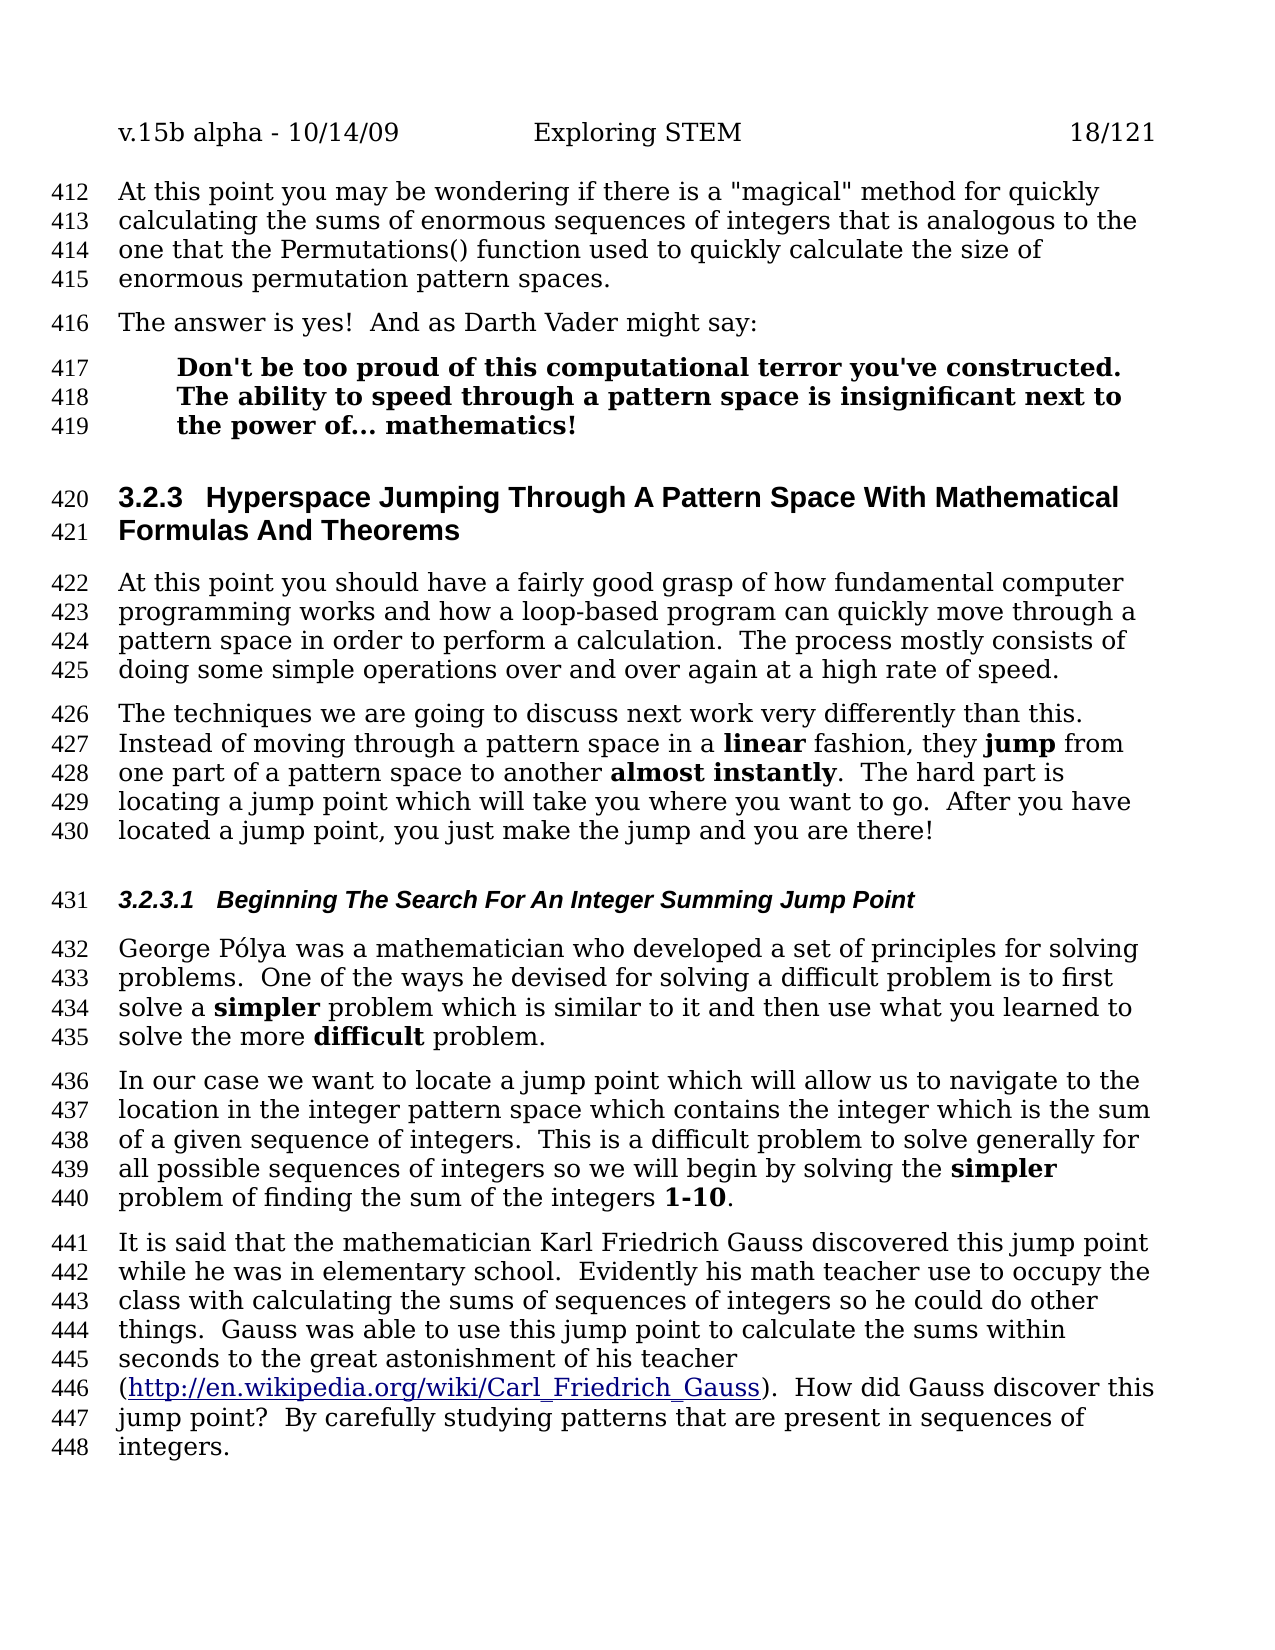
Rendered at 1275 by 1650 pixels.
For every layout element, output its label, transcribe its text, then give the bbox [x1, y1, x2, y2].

text In our case we want to locate a jump point which will allow us to navigate to the location in the integer pattern space which contains the integer which is the sum of a given sequence of integers. This is a difficult problem to solve generally for all possible sequences of integers so we will begin by solving the simpler problem of finding the sum of the integers 1-10. [118, 1067, 1157, 1213]
subtitle Beginning The Search For An Integer Summing Jump Point [118, 885, 1157, 913]
text It is said that the mathematician Karl Friedrich Gauss discovered this jump point while he was in elementary school. Evidently his math teacher use to occupy the class with calculating the sums of sequences of integers so he could do other things. Gauss was able to use this jump point to calculate the sums within seconds to the great astonishment of his teacher (http://en.wikipedia.org/wiki/Carl_Friedrich_Gauss). How did Gauss discover this jump point? By carefully studying patterns that are present in sequences of integers. [118, 1228, 1157, 1461]
text At this point you should have a fairly good grasp of how fundamental computer programming works and how a loop-based program can quickly move through a pattern space in order to perform a calculation. The process mostly consists of doing some simple operations over and over again at a high rate of speed. [118, 568, 1157, 684]
subtitle Hyperspace Jumping Through A Pattern Space With Mathematical Formulas And Theorems [118, 480, 1157, 547]
text Don't be too proud of this computational terror you've constructed. The ability to speed through a pattern space is insignificant next to the power of... mathematics! [176, 353, 1157, 441]
text The answer is yes! And as Darth Vader might say: [118, 308, 1157, 338]
text George Pólya was a mathematician who developed a set of principles for solving problems. One of the ways he devised for solving a difficult problem is to first solve a simpler problem which is similar to it and then use what you learned to solve the more difficult problem. [118, 934, 1157, 1052]
text The techniques we are going to discuss next work very differently than this. Instead of moving through a pattern space in a linear fashion, they jump from one part of a pattern space to another almost instantly. The hard part is locating a jump point which will take you where you want to go. After you have located a jump point, you just make the jump and you are there! [118, 699, 1157, 846]
text At this point you may be wondering if there is a "magical" method for quickly calculating the sums of enormous sequences of integers that is analogous to the one that the Permutations() function used to quickly calculate the size of enormous permutation pattern spaces. [118, 177, 1157, 293]
